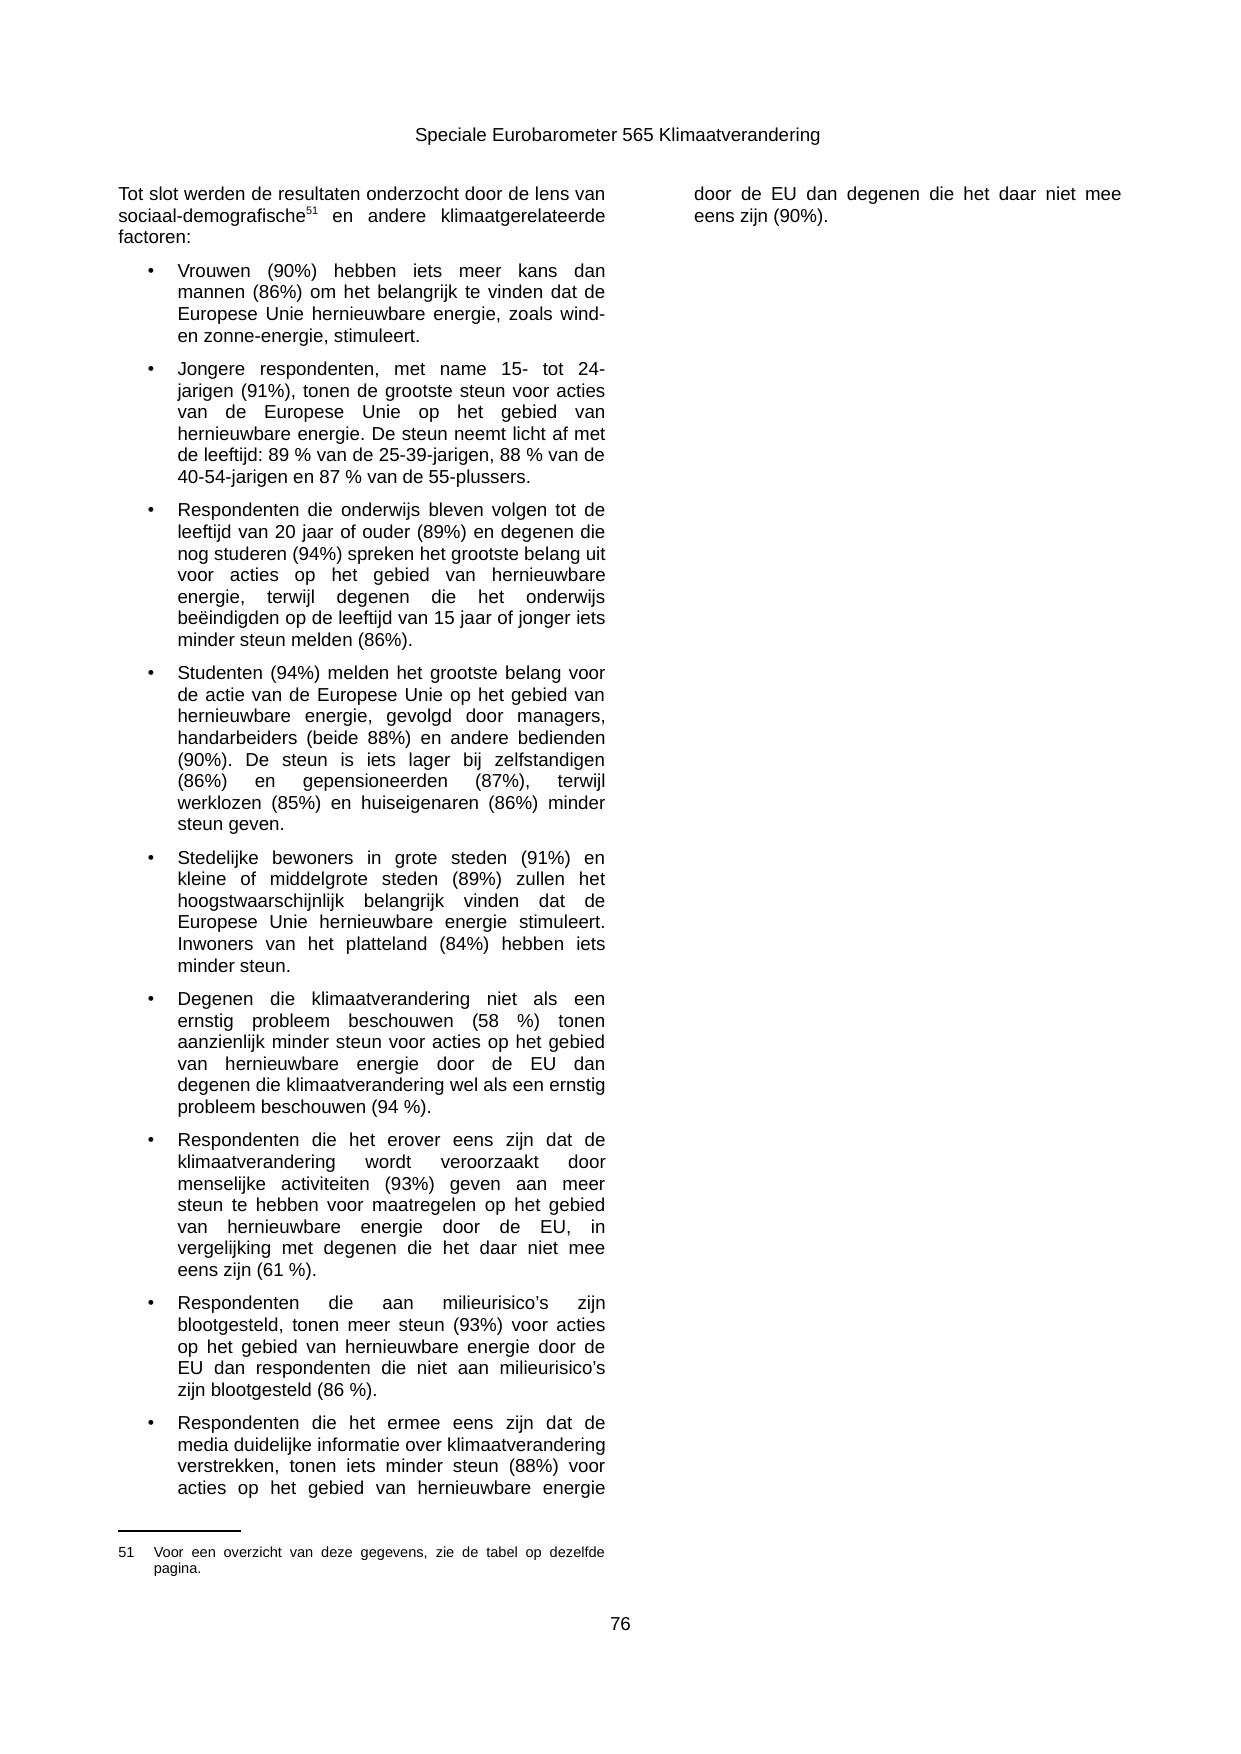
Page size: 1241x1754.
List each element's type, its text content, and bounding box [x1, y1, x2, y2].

text Voor een overzicht van deze gegevens, zie de tabel op dezelfde pagina. [118, 1543, 605, 1577]
list Respondenten die het erover eens zijn dat de klimaatverandering wordt veroorzaakt door menselijke activiteiten (93%) geven aan meer steun te hebben voor maatregelen op het gebied van hernieuwbare energie door de EU, in vergelijking met degenen die het daar niet mee eens zijn (61 %). [148, 1129, 605, 1280]
list Respondenten die het ermee eens zijn dat de media duidelijke informatie over klimaatverandering verstrekken, tonen iets minder steun (88%) voor acties op het gebied van hernieuwbare energie [148, 1412, 605, 1498]
list Stedelijke bewoners in grote steden (91%) en kleine of middelgrote steden (89%) zullen het hoogstwaarschijnlijk belangrijk vinden dat de Europese Unie hernieuwbare energie stimuleert. Inwoners van het platteland (84%) hebben iets minder steun. [148, 847, 605, 976]
text Tot slot werden de resultaten onderzocht door de lens van sociaal-demografische en andere klimaatgerelateerde factoren: [118, 183, 605, 248]
list Degenen die klimaatverandering niet als een ernstig probleem beschouwen (58 %) tonen aanzienlijk minder steun voor acties op het gebied van hernieuwbare energie door de EU dan degenen die klimaatverandering wel als een ernstig probleem beschouwen (94 %). [148, 988, 605, 1117]
list Respondenten die aan milieurisico’s zijn blootgesteld, tonen meer steun (93%) voor acties op het gebied van hernieuwbare energie door de EU dan respondenten die niet aan milieurisico’s zijn blootgesteld (86 %). [148, 1292, 605, 1400]
list Vrouwen (90%) hebben iets meer kans dan mannen (86%) om het belangrijk te vinden dat de Europese Unie hernieuwbare energie, zoals wind- en zonne-energie, stimuleert. [148, 259, 605, 346]
list Studenten (94%) melden het grootste belang voor de actie van de Europese Unie op het gebied van hernieuwbare energie, gevolgd door managers, handarbeiders (beide 88%) en andere bedienden (90%). De steun is iets lager bij zelfstandigen (86%) en gepensioneerden (87%), terwijl werklozen (85%) en huiseigenaren (86%) minder steun geven. [148, 662, 605, 835]
list Jongere respondenten, met name 15- tot 24-jarigen (91%), tonen de grootste steun voor acties van de Europese Unie op het gebied van hernieuwbare energie. De steun neemt licht af met de leeftijd: 89 % van de 25-39-jarigen, 88 % van de 40-54-jarigen en 87 % van de 55-plussers. [148, 358, 605, 487]
list Respondenten die onderwijs bleven volgen tot de leeftijd van 20 jaar of ouder (89%) en degenen die nog studeren (94%) spreken het grootste belang uit voor acties op het gebied van hernieuwbare energie, terwijl degenen die het onderwijs beëindigden op de leeftijd van 15 jaar of jonger iets minder steun melden (86%). [148, 499, 605, 650]
list door de EU dan degenen die het daar niet mee eens zijn (90%). [664, 183, 1122, 226]
